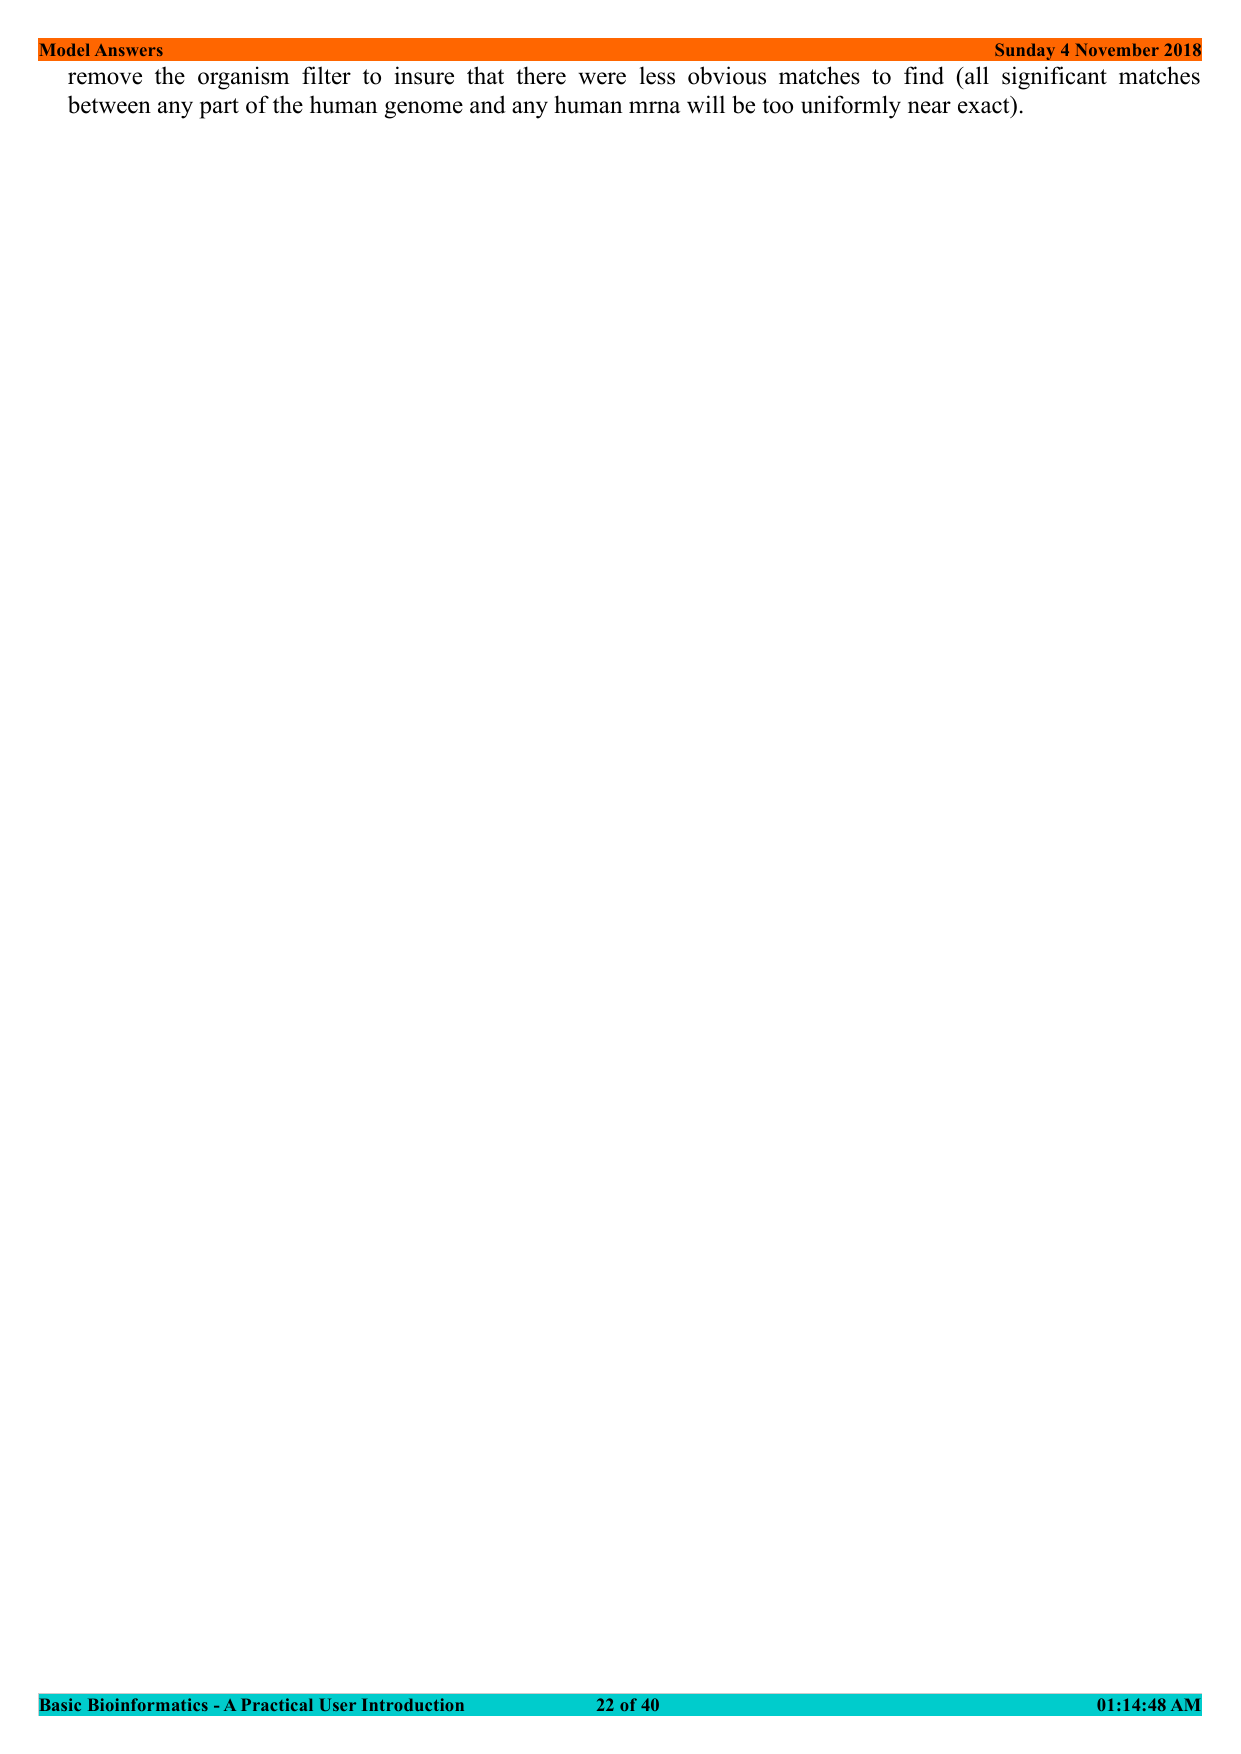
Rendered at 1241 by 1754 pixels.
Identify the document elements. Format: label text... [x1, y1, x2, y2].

text remove the organism filter to insure that there were less obvious matches to find (all significant matches between any part of the human genome and any human mrna will be too uniformly near exact). [68, 61, 1202, 119]
